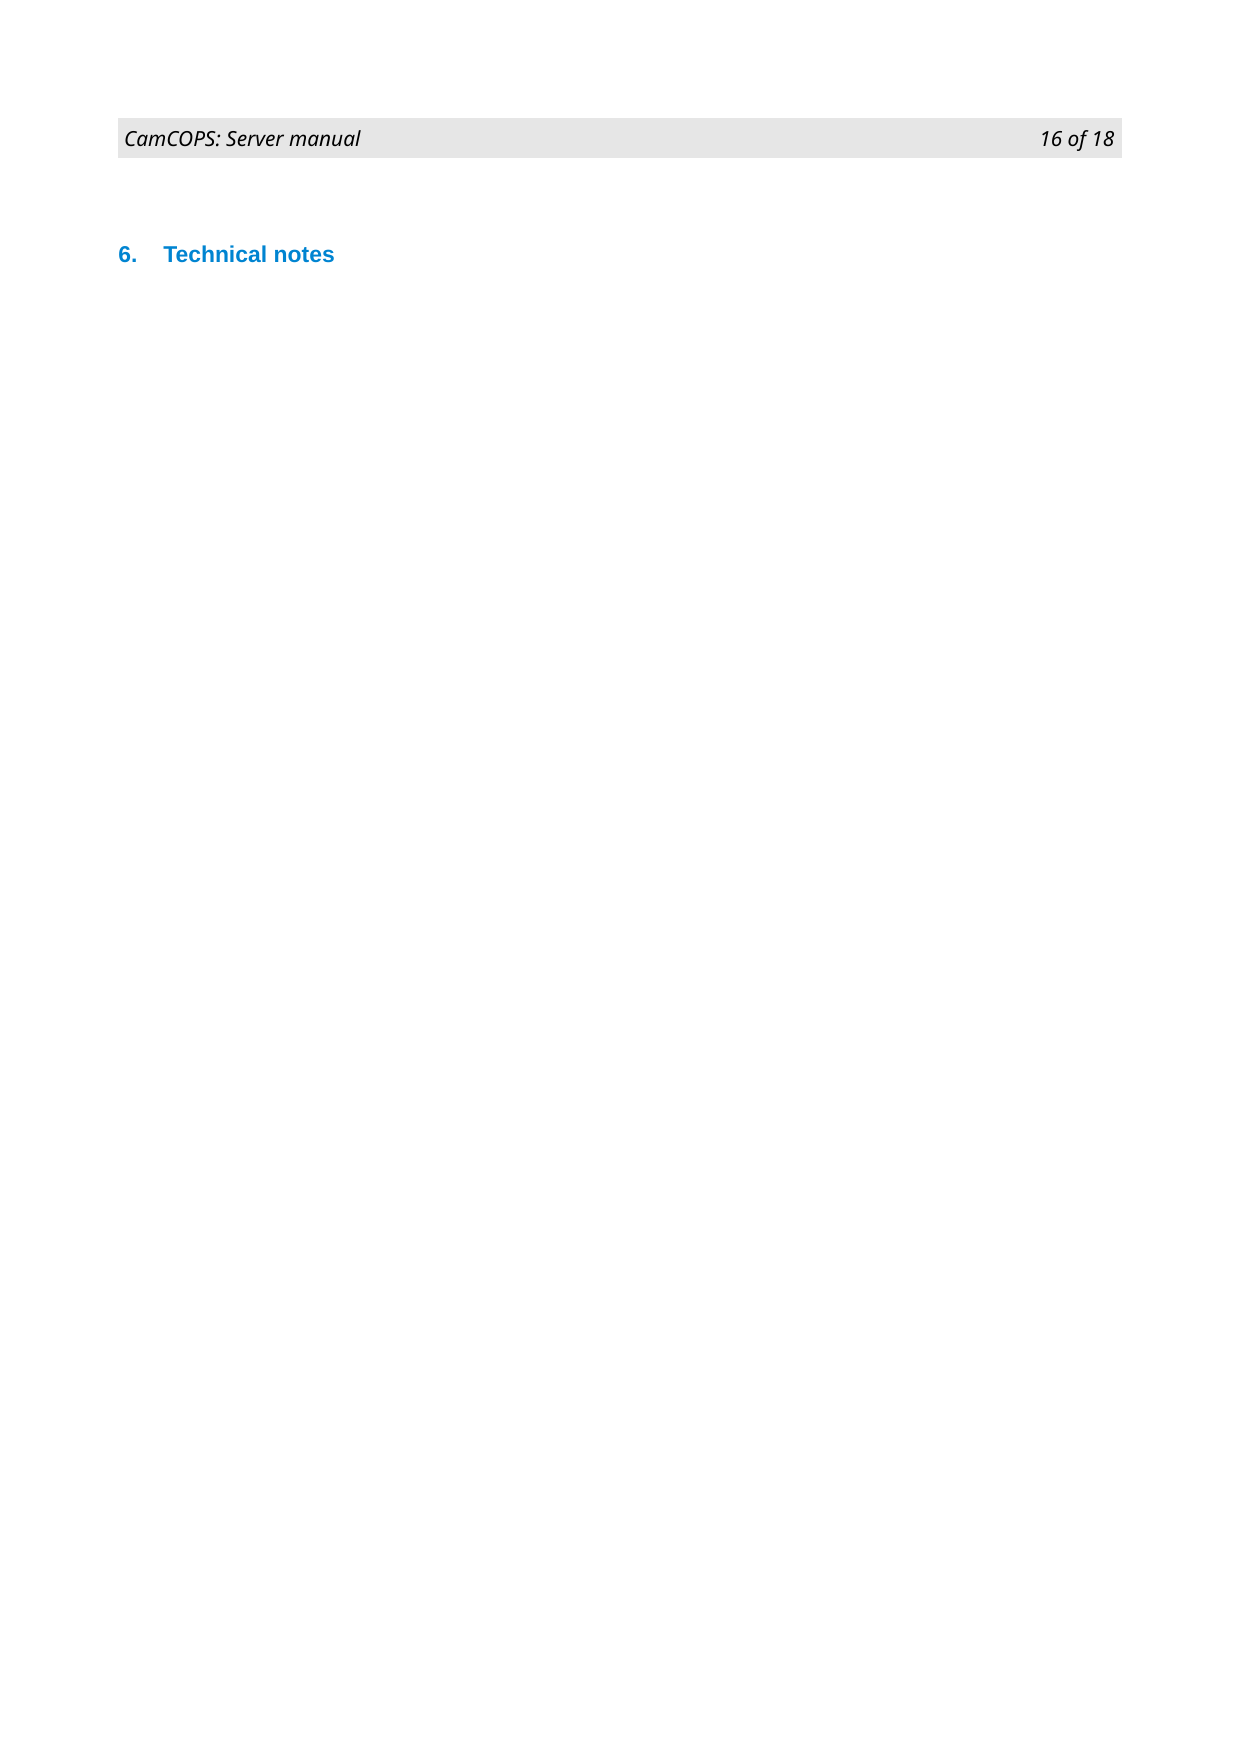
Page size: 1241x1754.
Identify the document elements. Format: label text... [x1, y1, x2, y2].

subtitle Technical notes [118, 241, 1122, 267]
